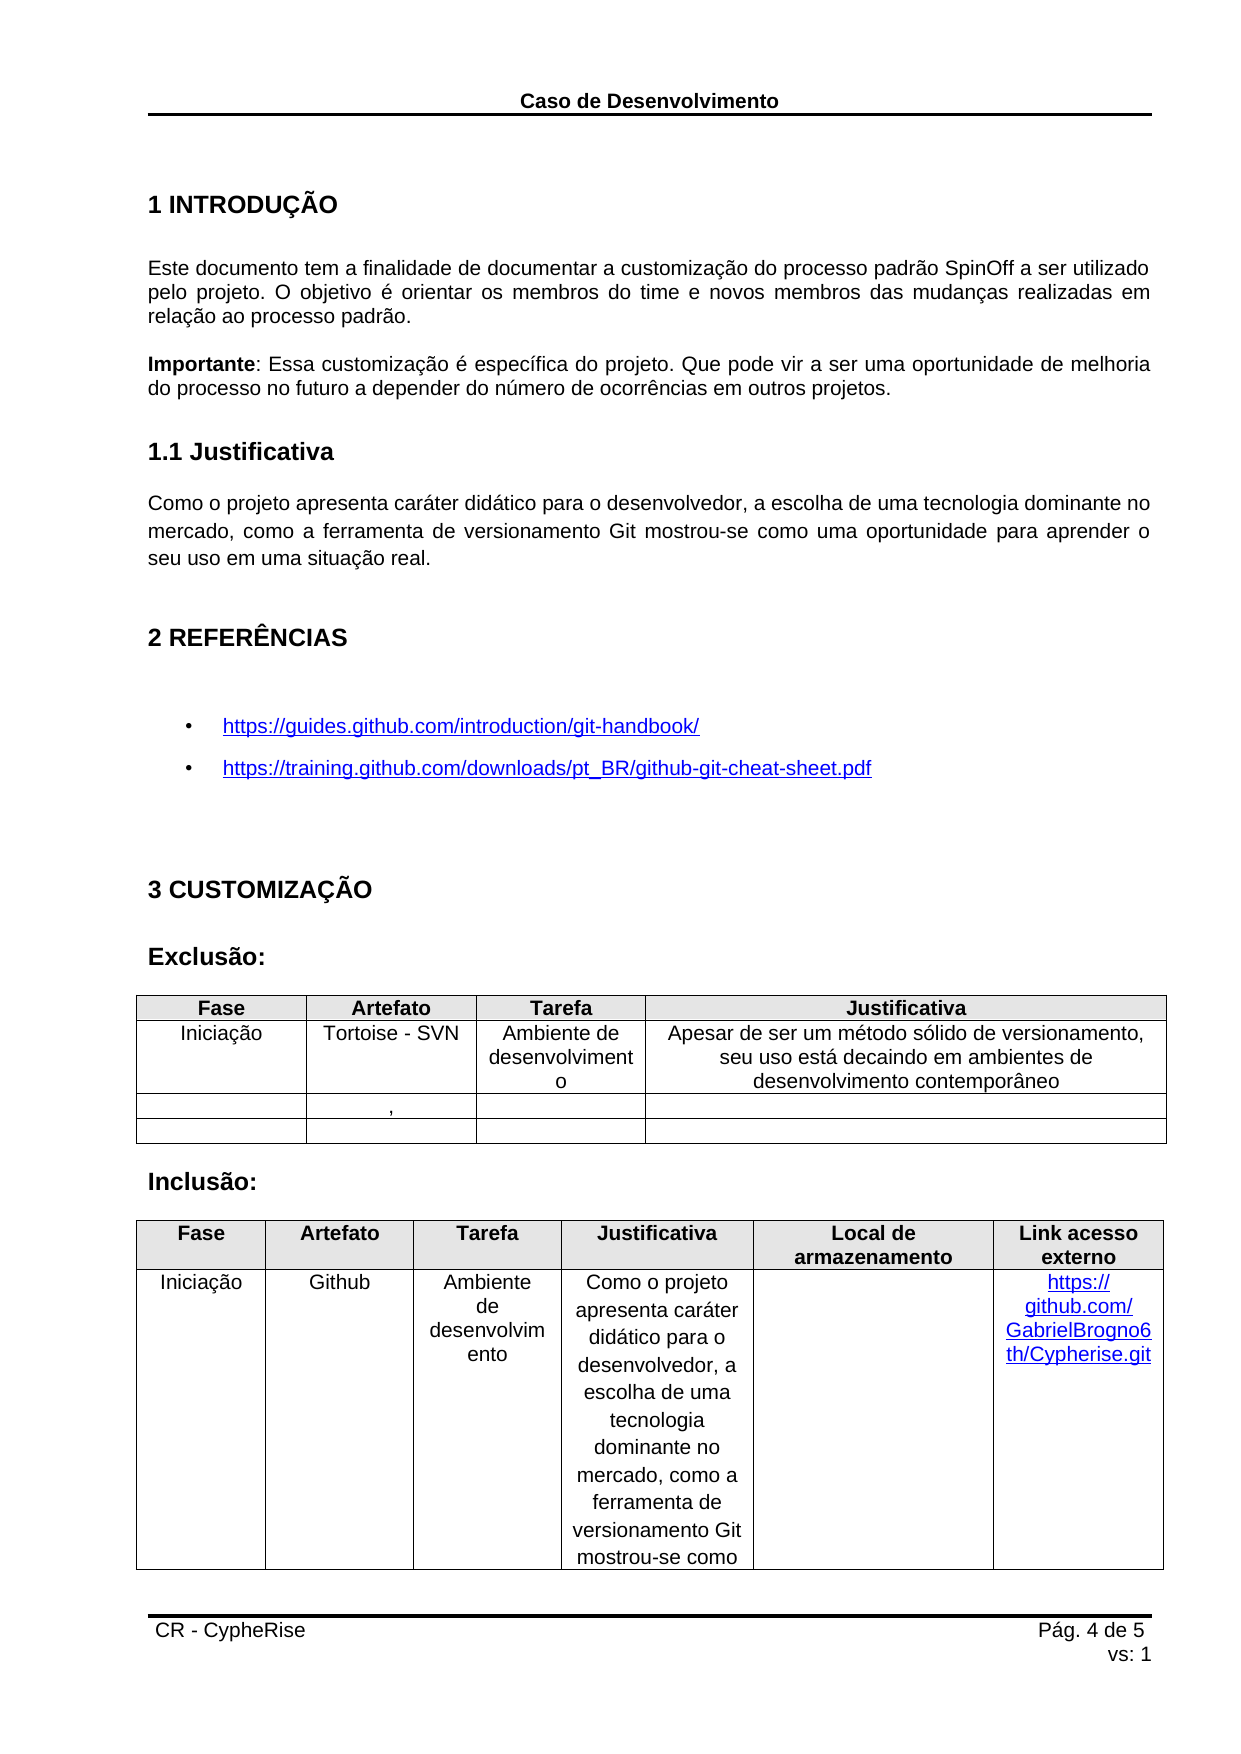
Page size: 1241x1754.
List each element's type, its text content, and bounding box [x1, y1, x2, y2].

subtitle Referências [148, 623, 1152, 652]
list https://training.github.com/downloads/pt_BR/github-git-cheat-sheet.pdf [185, 756, 1152, 780]
table_cell Apesar de ser um método sólido de versionamento, seu uso está decaindo em ambientes de desenvolvimento contemporâneo [646, 1021, 1166, 1092]
subtitle Introdução [148, 190, 1152, 218]
text Este documento tem a finalidade de documentar a customização do processo padrão SpinOff a ser utilizado pelo projeto. O objetivo é orientar os membros do time e novos membros das mudanças realizadas em relação ao processo padrão. [148, 256, 1152, 328]
text Exclusão: [148, 942, 1152, 971]
table_cell , [307, 1094, 476, 1117]
table_cell Github [266, 1270, 413, 1569]
table_header Local de armazenamento [754, 1221, 993, 1269]
table_cell Ambiente de desenvolvimento [414, 1270, 561, 1569]
table_cell [137, 1094, 306, 1117]
table_header Artefato [266, 1221, 413, 1269]
table_cell [307, 1119, 476, 1142]
table_header Artefato [307, 996, 476, 1019]
table_cell Como o projeto apresenta caráter didático para o desenvolvedor, a escolha de uma tecnologia dominante no mercado, como a ferramenta de versionamento Git mostrou-se como [562, 1270, 753, 1569]
table_header Fase [137, 996, 306, 1019]
table_cell Tortoise - SVN [307, 1021, 476, 1092]
table_cell [477, 1094, 645, 1117]
table_header Justificativa [562, 1221, 753, 1269]
table_cell [646, 1094, 1166, 1117]
table_cell Iniciação [137, 1270, 265, 1569]
text Inclusão: [148, 1167, 1152, 1196]
table_header Link acesso externo [994, 1221, 1163, 1269]
table_cell [754, 1270, 993, 1569]
subtitle Justificativa [148, 437, 1152, 466]
list https://guides.github.com/introduction/git-handbook/ [185, 714, 1152, 738]
text Como o projeto apresenta caráter didático para o desenvolvedor, a escolha de uma tecnologia dominante no mercado, como a ferramenta de versionamento Git mostrou-se como uma oportunidade para aprender o seu uso em uma situação real. [148, 491, 1152, 570]
table_cell Ambiente de desenvolvimento [477, 1021, 645, 1092]
table_cell [137, 1119, 306, 1142]
table_cell Iniciação [137, 1021, 306, 1092]
subtitle customização [148, 876, 1152, 904]
table_cell [477, 1119, 645, 1142]
table_cell https://github.com/GabrielBrogno6th/Cypherise.git [994, 1270, 1163, 1569]
table_header Tarefa [477, 996, 645, 1019]
table_header Justificativa [646, 996, 1166, 1019]
text Importante: Essa customização é específica do projeto. Que pode vir a ser uma oportunidade de melhoria do processo no futuro a depender do número de ocorrências em outros projetos. [148, 352, 1152, 400]
table_header Tarefa [414, 1221, 561, 1269]
table_cell [646, 1119, 1166, 1142]
table_header Fase [137, 1221, 265, 1269]
